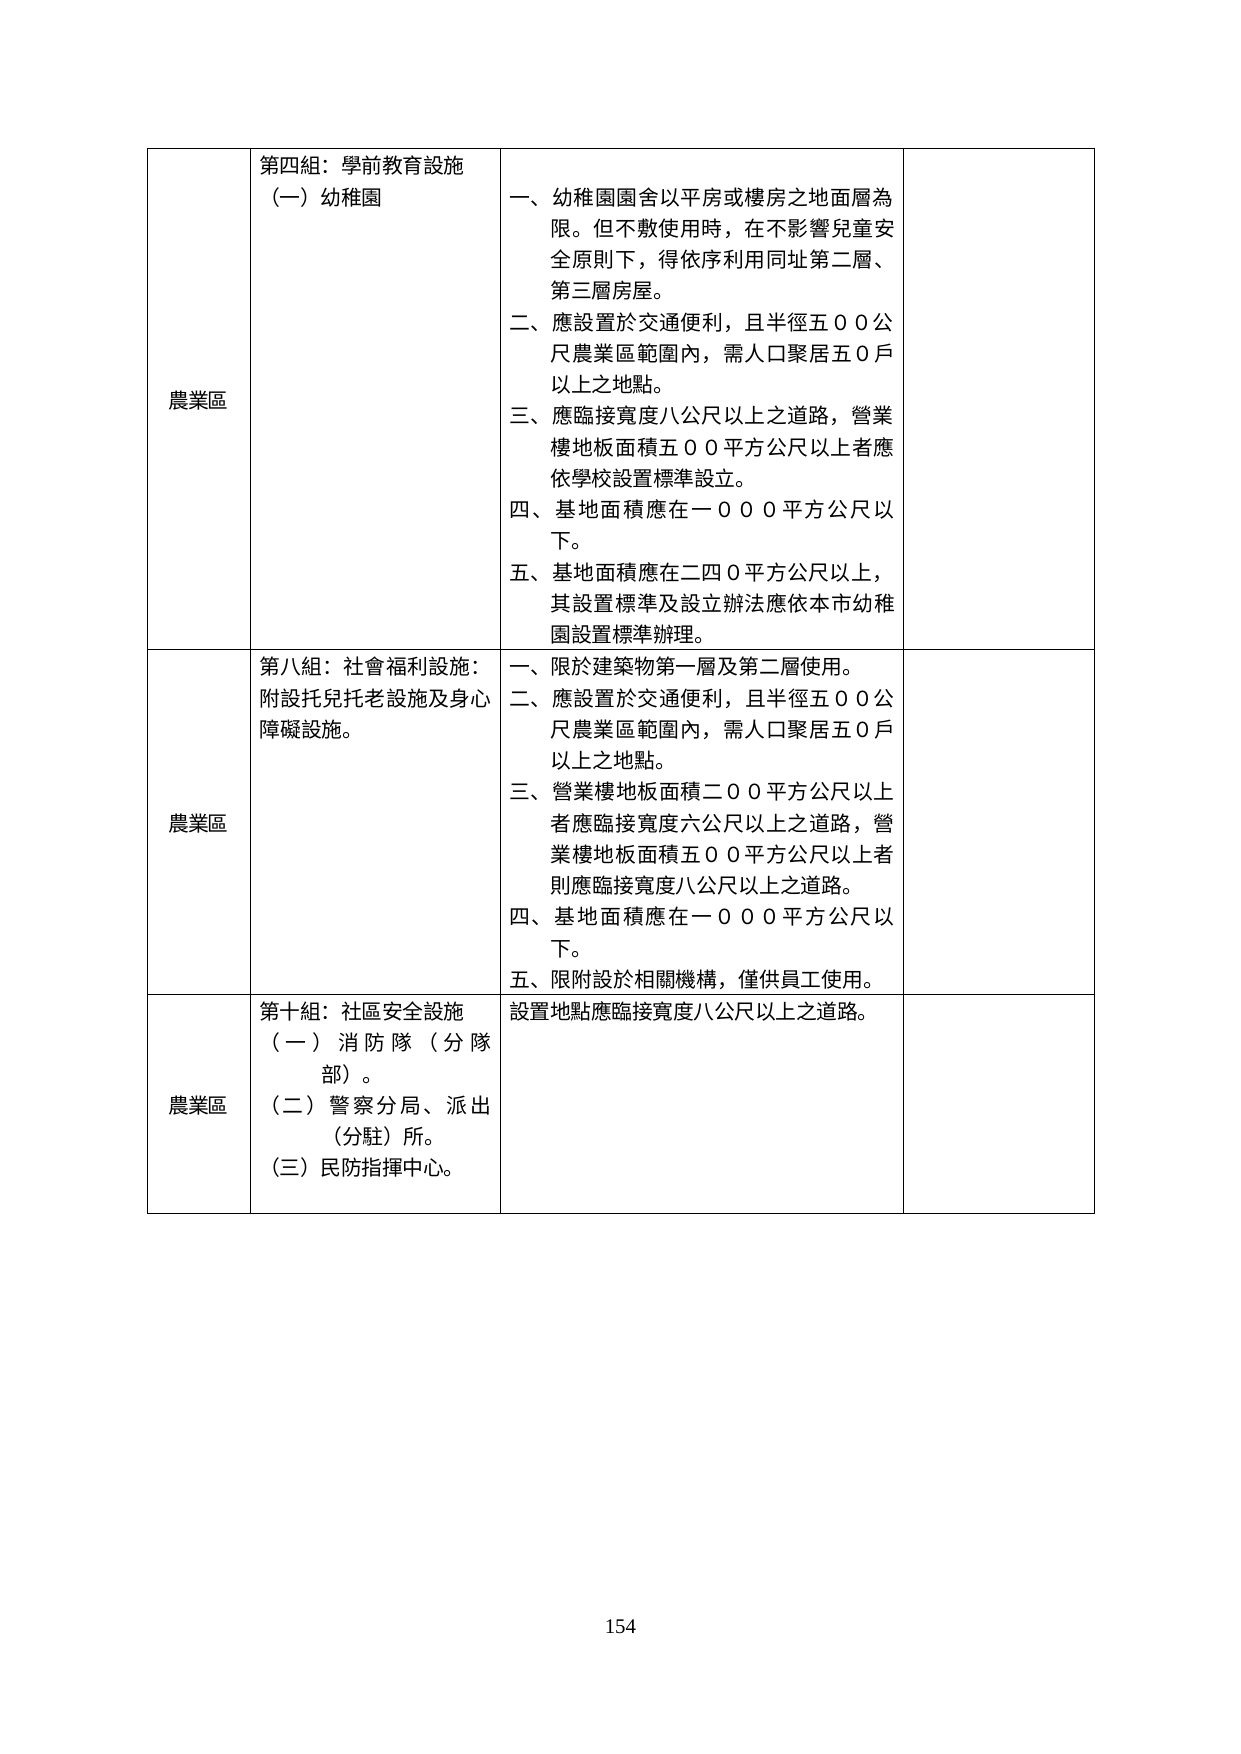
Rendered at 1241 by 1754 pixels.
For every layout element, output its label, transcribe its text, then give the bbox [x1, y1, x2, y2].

table_cell [904, 650, 1094, 993]
table_cell 第八組：社會福利設施：附設托兒托老設施及身心障礙設施。 [251, 650, 500, 993]
table_cell 一、限於建築物第一層及第二層使用。 二、應設置於交通便利，且半徑五００公尺農業區範圍內，需人口聚居五０戶以上之地點。 三、營業樓地板面積二００平方公尺以上者應臨接寬度六公尺以上之道路，營業樓地板面積五００平方公尺以上者則應臨接寬度八公尺以上之道路。 四、基地面積應在一０００平方公尺以下。 五、限附設於相關機構，僅供員工使用。 [501, 650, 903, 993]
table_cell 第四組：學前教育設施 （一）幼稚園 [251, 149, 500, 649]
table_cell [904, 149, 1094, 649]
table_cell 農業區 [148, 650, 250, 993]
table_cell 一、幼稚園園舍以平房或樓房之地面層為限。但不敷使用時，在不影響兒童安全原則下，得依序利用同址第二層、第三層房屋。 二、應設置於交通便利，且半徑五００公尺農業區範圍內，需人口聚居五０戶以上之地點。 三、應臨接寬度八公尺以上之道路，營業樓地板面積五００平方公尺以上者應依學校設置標準設立。 四、基地面積應在一０００平方公尺以下。 五、基地面積應在二四０平方公尺以上，其設置標準及設立辦法應依本市幼稚園設置標準辦理。 [501, 149, 903, 649]
table_cell 農業區 [148, 995, 250, 1213]
table_cell 設置地點應臨接寬度八公尺以上之道路。 [501, 995, 903, 1213]
table_cell 農業區 [148, 149, 250, 649]
table_cell [904, 995, 1094, 1213]
table_cell 第十組：社區安全設施 （一）消防隊（分隊部）。 （二）警察分局、派出（分駐）所。 （三）民防指揮中心。 [251, 995, 500, 1213]
